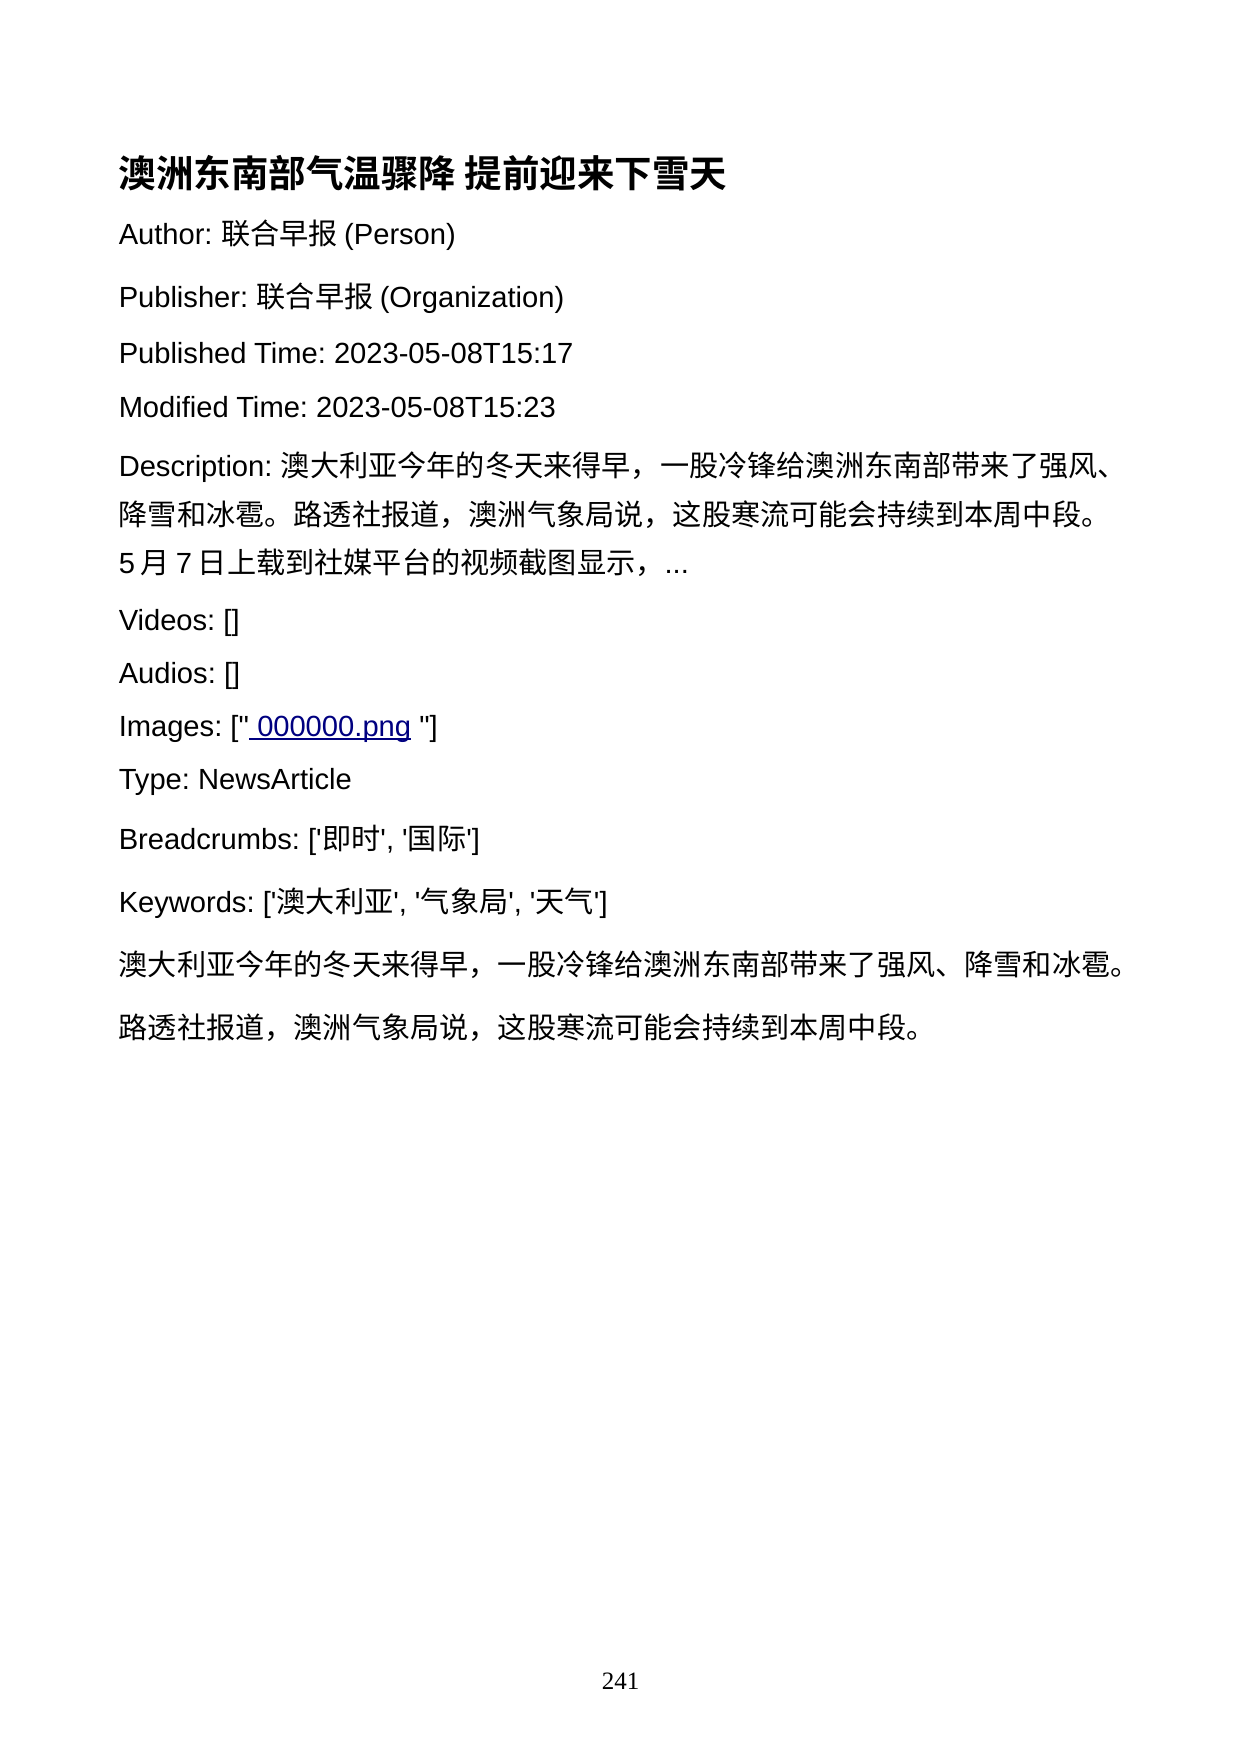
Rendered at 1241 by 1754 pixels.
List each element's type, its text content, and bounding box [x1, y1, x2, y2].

text Images: [" 000000.png "] [118, 709, 1122, 743]
text Breadcrumbs: ['即时', '国际'] [118, 816, 1122, 858]
text Published Time: 2023-05-08T15:17 [118, 337, 1122, 370]
text Description: 澳大利亚今年的冬天来得早，一股冷锋给澳洲东南部带来了强风、降雪和冰雹。路透社报道，澳洲气象局说，这股寒流可能会持续到本周中段。 5月7日上载到社媒平台的视频截图显示，... [118, 443, 1122, 582]
text 澳大利亚今年的冬天来得早，一股冷锋给澳洲东南部带来了强风、降雪和冰雹。 [118, 942, 1122, 984]
text Type: NewsArticle [118, 762, 1122, 796]
text 路透社报道，澳洲气象局说，这股寒流可能会持续到本周中段。 [118, 1005, 1122, 1047]
text Publisher: 联合早报 (Organization) [118, 273, 1122, 316]
text Videos: [] [118, 603, 1122, 637]
text Modified Time: 2023-05-08T15:23 [118, 390, 1122, 423]
text Audios: [] [118, 656, 1122, 690]
text Author: 联合早报 (Person) [118, 210, 1122, 253]
text Keywords: ['澳大利亚', '气象局', '天气'] [118, 879, 1122, 921]
subtitle 澳洲东南部气温骤降 提前迎来下雪天 [118, 143, 1122, 198]
